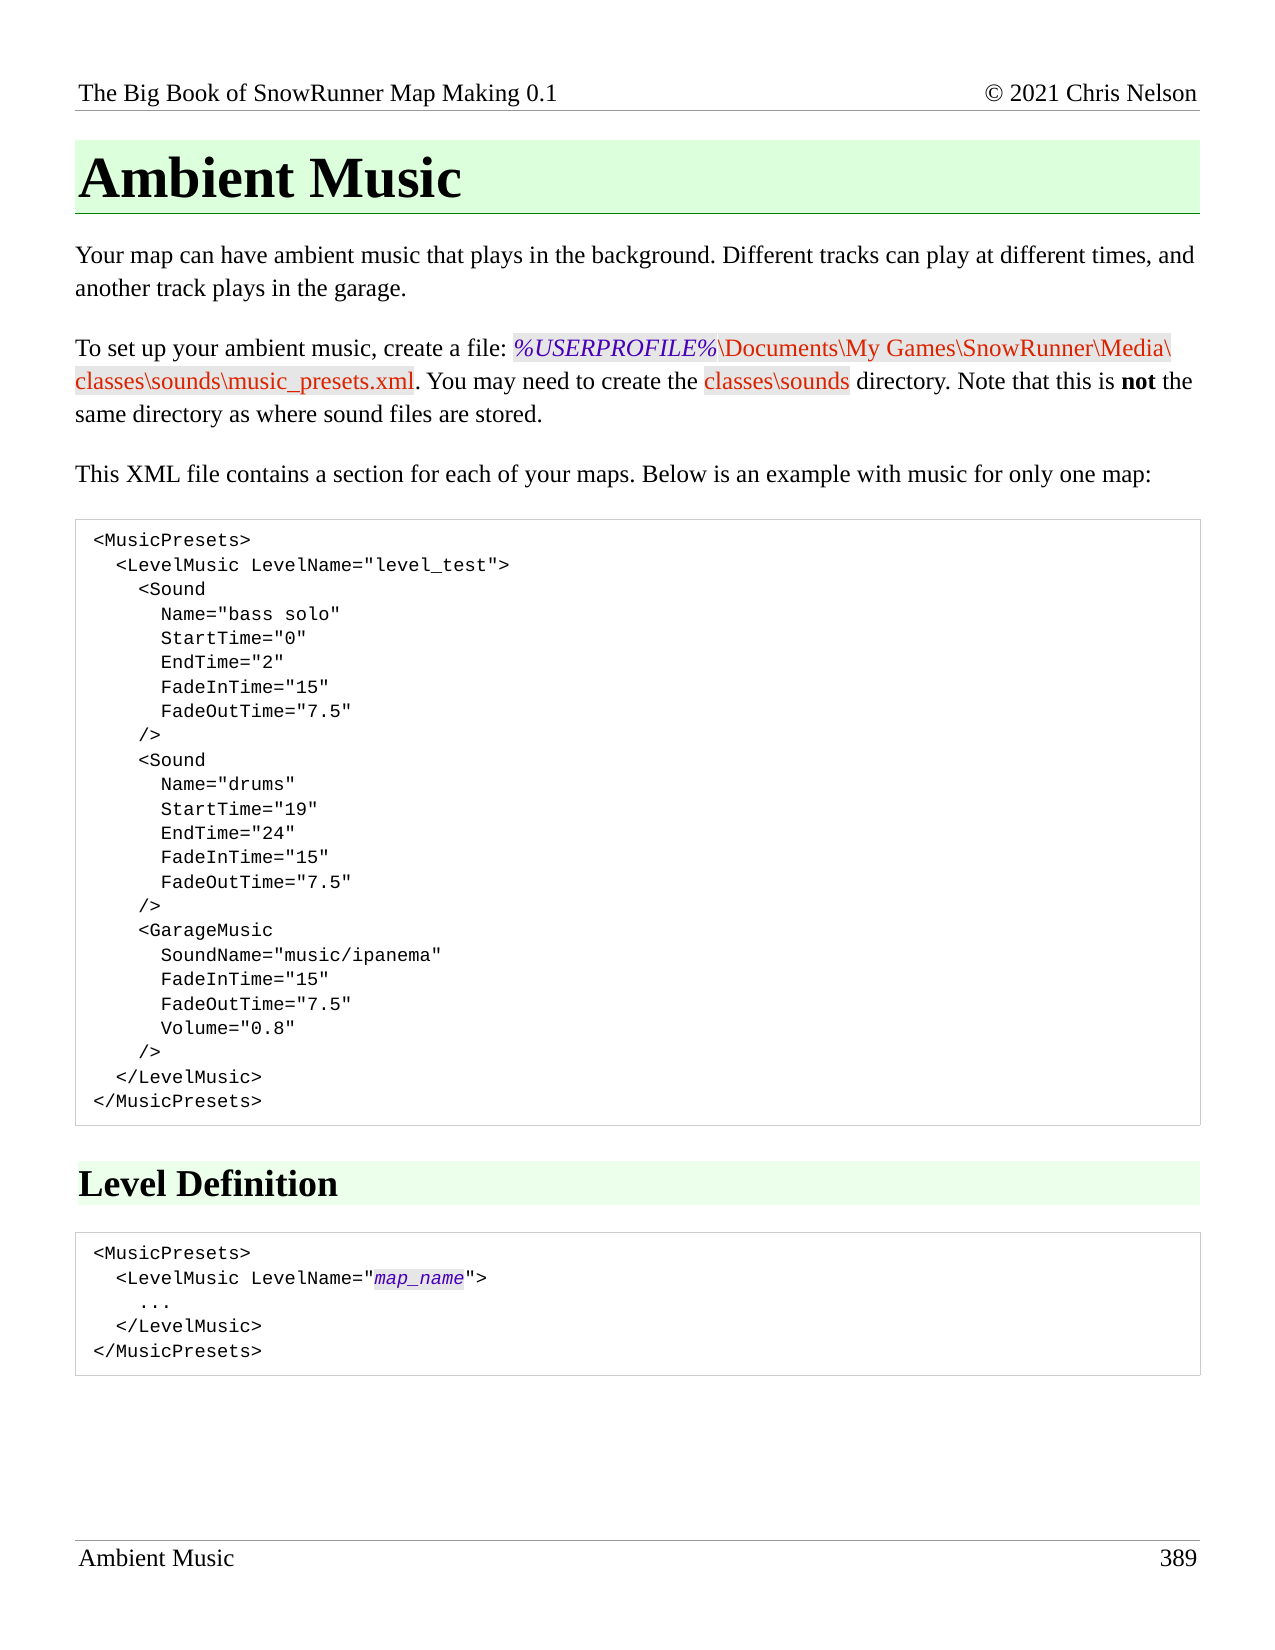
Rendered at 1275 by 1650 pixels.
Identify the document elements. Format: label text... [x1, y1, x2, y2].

text <LevelMusic LevelName="level_test"> [76, 543, 1200, 568]
text SoundName="music/ipanema" [76, 933, 1200, 958]
text </MusicPresets> [76, 1080, 1200, 1125]
text </LevelMusic> [76, 1055, 1200, 1080]
text Name="bass solo" [76, 592, 1200, 617]
text FadeOutTime="7.5" [76, 860, 1200, 885]
text EndTime="2" [76, 641, 1200, 665]
subtitle Level Definition [78, 1161, 1200, 1205]
text FadeInTime="15" [76, 665, 1200, 690]
text EndTime="24" [76, 812, 1200, 836]
text <MusicPresets> [76, 520, 1200, 543]
text StartTime="19" [76, 787, 1200, 812]
text Name="drums" [76, 763, 1200, 787]
text Volume="0.8" [76, 1007, 1200, 1031]
text /> [76, 1031, 1200, 1055]
text Your map can have ambient music that plays in the background. Different tracks can play at different times, and another track plays in the garage. [75, 240, 1200, 302]
text ... [76, 1281, 1200, 1305]
text <MusicPresets> [76, 1233, 1200, 1256]
text <GarageMusic [76, 909, 1200, 933]
text FadeInTime="15" [76, 958, 1200, 982]
text </LevelMusic> [76, 1305, 1200, 1329]
text FadeInTime="15" [76, 836, 1200, 860]
subtitle Ambient Music [75, 140, 1200, 213]
text <Sound [76, 568, 1200, 592]
text FadeOutTime="7.5" [76, 690, 1200, 714]
text <LevelMusic LevelName="map_name"> [76, 1256, 1200, 1281]
text To set up your ambient music, create a file: %USERPROFILE%\Documents\My Games\SnowRunner\Media\classes\sounds\music_presets.xml. You may need to create the classes\sounds directory. Note that this is not the same directory as where sound files are stored. [75, 333, 1200, 428]
text FadeOutTime="7.5" [76, 982, 1200, 1007]
text StartTime="0" [76, 617, 1200, 641]
text /> [76, 714, 1200, 738]
text <Sound [76, 738, 1200, 763]
text This XML file contains a section for each of your maps. Below is an example with music for only one map: [75, 459, 1200, 488]
text /> [76, 885, 1200, 909]
text </MusicPresets> [76, 1329, 1200, 1375]
